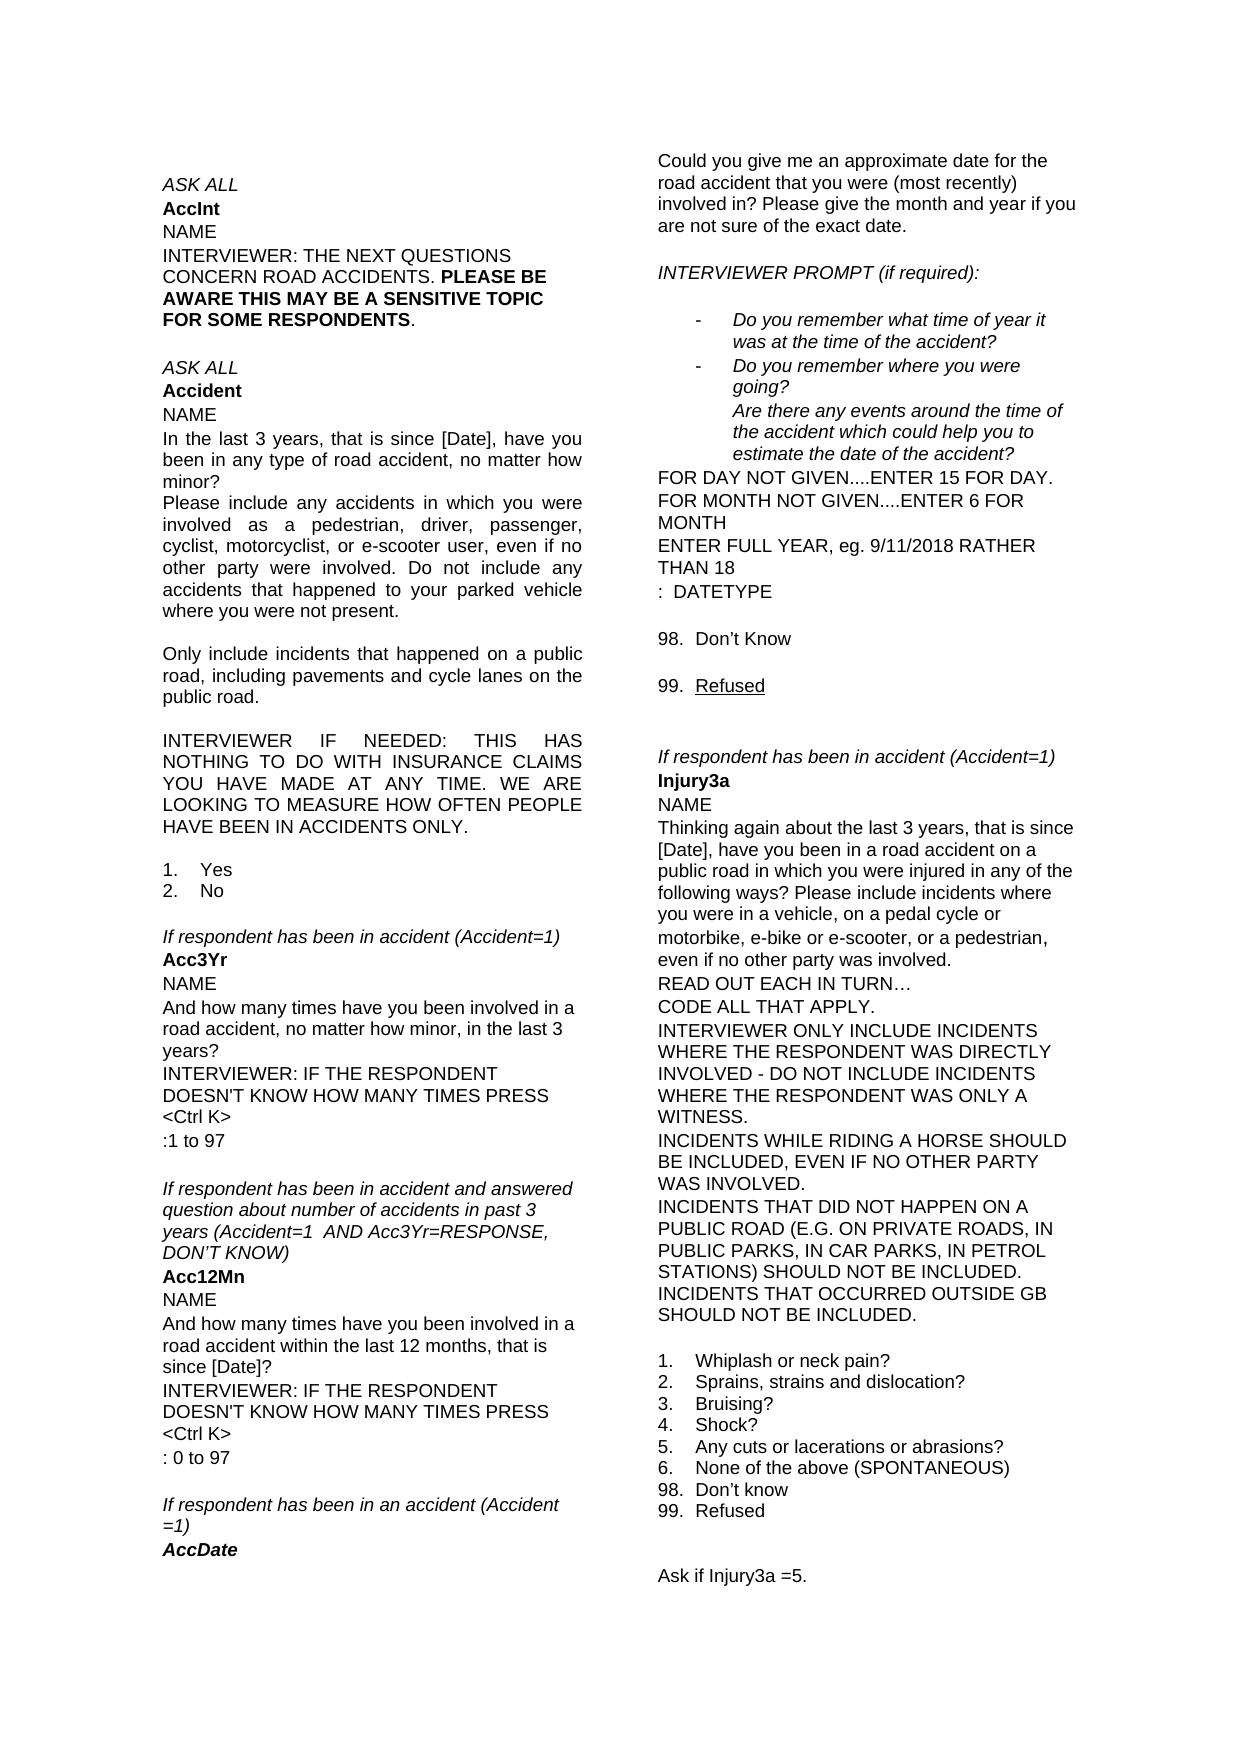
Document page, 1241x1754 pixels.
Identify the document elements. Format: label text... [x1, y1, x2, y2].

text Thinking again about the last 3 years, that is since [Date], have you been in a road accident on a public road in which you were injured in any of the following ways? Please include incidents where you were in a vehicle, on a pedal cycle or motorbike, e-bike or e-scooter, or a pedestrian, even if no other party was involved. [658, 817, 1078, 970]
list Yes [162, 859, 583, 880]
text Acc12Mn [162, 1266, 583, 1287]
text NAME [658, 793, 1078, 815]
text NAME [162, 973, 583, 994]
text INTERVIEWER IF NEEDED: THIS HAS NOTHING TO DO WITH INSURANCE CLAIMS YOU HAVE MADE AT ANY TIME. WE ARE LOOKING TO MEASURE HOW OFTEN PEOPLE HAVE BEEN IN ACCIDENTS ONLY. [162, 729, 583, 837]
text FOR MONTH NOT GIVEN....ENTER 6 FOR MONTH [658, 490, 1078, 533]
list Don’t Know [658, 628, 1078, 649]
text If respondent has been in accident (Accident=1) [658, 746, 1078, 768]
text INTERVIEWER PROMPT (if required): [658, 262, 1078, 283]
text INTERVIEWER ONLY INCLUDE INCIDENTS WHERE THE RESPONDENT WAS DIRECTLY INVOLVED - DO NOT INCLUDE INCIDENTS WHERE THE RESPONDENT WAS ONLY A WITNESS. [658, 1020, 1078, 1127]
text Accident [162, 380, 583, 402]
list Refused [658, 675, 1078, 697]
list Sprains, strains and dislocation? [658, 1371, 1078, 1392]
text ASK ALL [162, 174, 583, 195]
text AccDate [162, 1539, 583, 1561]
text INCIDENTS WHILE RIDING A HORSE SHOULD BE INCLUDED, EVEN IF NO OTHER PARTY WAS INVOLVED. [658, 1129, 1078, 1194]
text Only include incidents that happened on a public road, including pavements and cycle lanes on the public road. [162, 643, 583, 708]
text If respondent has been in an accident (Accident =1) [162, 1494, 583, 1537]
list Do you remember what time of year it was at the time of the accident? [695, 309, 1078, 352]
text Could you give me an approximate date for the road accident that you were (most recently) involved in? Please give the month and year if you are not sure of the exact date. [658, 150, 1078, 236]
text READ OUT EACH IN TURN… [658, 972, 1078, 994]
text If respondent has been in accident and answered question about number of accidents in past 3 years (Accident=1 AND Acc3Yr=RESPONSE, DON’T KNOW) [162, 1177, 583, 1263]
list Shock? [658, 1414, 1078, 1436]
text Acc3Yr [162, 949, 583, 971]
text AccInt [162, 197, 583, 219]
list Refused [658, 1500, 1078, 1522]
list Do you remember where you were going? [695, 354, 1078, 398]
list No [162, 880, 583, 902]
text INTERVIEWER: IF THE RESPONDENT DOESN'T KNOW HOW MANY TIMES PRESS <Ctrl K> [162, 1380, 583, 1444]
list Whiplash or neck pain? [658, 1349, 1078, 1371]
list None of the above (SPONTANEOUS) [658, 1457, 1078, 1479]
text INTERVIEWER: THE NEXT QUESTIONS CONCERN ROAD ACCIDENTS. PLEASE BE AWARE THIS MAY BE A SENSITIVE TOPIC FOR SOME RESPONDENTS. [162, 244, 583, 331]
text NAME [162, 404, 583, 425]
list Bruising? [658, 1392, 1078, 1414]
list Any cuts or lacerations or abrasions? [658, 1436, 1078, 1457]
text Ask if Injury3a =5. [658, 1565, 1078, 1587]
text NAME [162, 1289, 583, 1311]
text INCIDENTS THAT DID NOT HAPPEN ON A PUBLIC ROAD (E.G. ON PRIVATE ROADS, IN PUBLIC PARKS, IN CAR PARKS, IN PETROL STATIONS) SHOULD NOT BE INCLUDED. INCIDENTS THAT OCCURRED OUTSIDE GB SHOULD NOT BE INCLUDED. [658, 1196, 1078, 1326]
text Please include any accidents in which you were involved as a pedestrian, driver, passenger, cyclist, motorcyclist, or e-scooter user, even if no other party were involved. Do not include any accidents that happened to your parked vehicle where you were not present. [162, 492, 583, 622]
text And how many times have you been involved in a road accident within the last 12 months, that is since [Date]? [162, 1313, 583, 1378]
text INTERVIEWER: IF THE RESPONDENT DOESN'T KNOW HOW MANY TIMES PRESS <Ctrl K> [162, 1063, 583, 1128]
text CODE ALL THAT APPLY. [658, 996, 1078, 1018]
text ASK ALL [162, 357, 583, 378]
text : DATETYPE [658, 581, 1078, 602]
text If respondent has been in accident (Accident=1) [162, 926, 583, 947]
text : 0 to 97 [162, 1446, 583, 1468]
text FOR DAY NOT GIVEN....ENTER 15 FOR DAY. [658, 466, 1078, 488]
text :1 to 97 [162, 1130, 583, 1152]
text NAME [162, 221, 583, 242]
text Are there any events around the time of the accident which could help you to estimate the date of the accident? [733, 400, 1078, 464]
list Don’t know [658, 1479, 1078, 1500]
text Injury3a [658, 770, 1078, 791]
text ENTER FULL YEAR, eg. 9/11/2018 RATHER THAN 18 [658, 535, 1078, 578]
text And how many times have you been involved in a road accident, no matter how minor, in the last 3 years? [162, 996, 583, 1061]
text In the last 3 years, that is since [Date], have you been in any type of road accident, no matter how minor? [162, 427, 583, 492]
